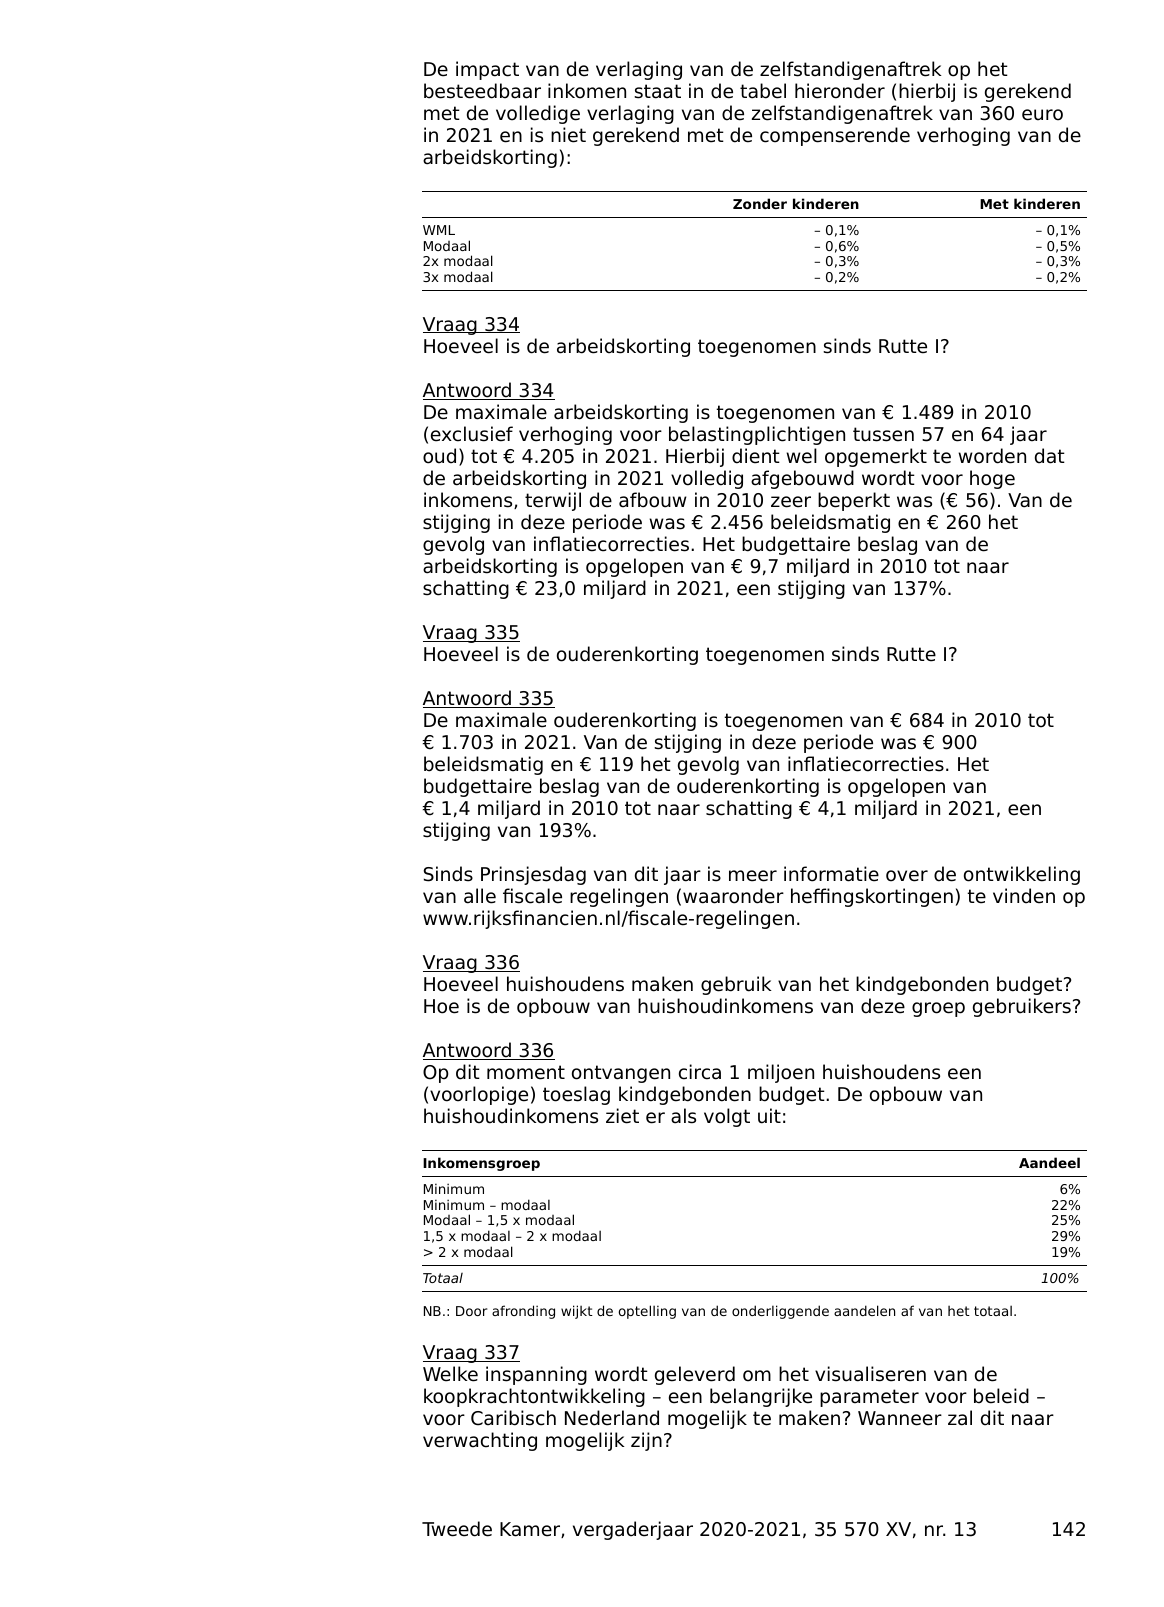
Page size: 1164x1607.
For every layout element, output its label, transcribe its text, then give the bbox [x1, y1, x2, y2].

text Hoeveel huishoudens maken gebruik van het kindgebonden budget? Hoe is de opbouw van huishoudinkomens van deze groep gebruikers? [422, 974, 1087, 1018]
table_cell 2x modaal [422, 254, 644, 270]
table_cell Totaal [422, 1266, 885, 1291]
table_cell Minimum – modaal [422, 1198, 885, 1213]
table_cell – 0,3% [644, 254, 865, 270]
table_header [422, 192, 644, 217]
text Vraag 334 [422, 313, 1087, 336]
table_cell – 0,2% [644, 270, 865, 290]
table_cell Modaal – 1,5 x modaal [422, 1213, 885, 1229]
table_cell – 0,1% [865, 218, 1087, 238]
text Vraag 337 [422, 1342, 1087, 1364]
table_cell – 0,6% [644, 239, 865, 254]
table_cell WML [422, 218, 644, 238]
text De maximale arbeidskorting is toegenomen van € 1.489 in 2010 (exclusief verhoging voor belastingplichtigen tussen 57 en 64 jaar oud) tot € 4.205 in 2021. Hierbij dient wel opgemerkt te worden dat de arbeidskorting in 2021 volledig afgebouwd wordt voor hoge inkomens, terwijl de afbouw in 2010 zeer beperkt was (€ 56). Van de stijging in deze periode was € 2.456 beleidsmatig en € 260 het gevolg van inflatiecorrecties. Het budgettaire beslag van de arbeidskorting is opgelopen van € 9,7 miljard in 2010 tot naar schatting € 23,0 miljard in 2021, een stijging van 137%. [422, 402, 1087, 599]
text Sinds Prinsjesdag van dit jaar is meer informatie over de ontwikkeling van alle fiscale regelingen (waaronder heffingskortingen) te vinden op www.rijksfinancien.nl/fiscale-regelingen. [422, 864, 1087, 930]
table_cell 25% [885, 1213, 1087, 1229]
text Vraag 335 [422, 622, 1087, 644]
table_cell 19% [885, 1245, 1087, 1265]
table_header Inkomensgroep [422, 1151, 885, 1176]
table_cell – 0,1% [644, 218, 865, 238]
table_cell 6% [885, 1177, 1087, 1197]
table_cell 1,5 x modaal – 2 x modaal [422, 1229, 885, 1245]
table_cell Minimum [422, 1177, 885, 1197]
table_cell – 0,5% [865, 239, 1087, 254]
text Antwoord 334 [422, 380, 1087, 402]
table_cell 22% [885, 1198, 1087, 1213]
table_cell > 2 x modaal [422, 1245, 885, 1265]
table_cell 29% [885, 1229, 1087, 1245]
text Op dit moment ontvangen circa 1 miljoen huishoudens een (voorlopige) toeslag kindgebonden budget. De opbouw van huishoudinkomens ziet er als volgt uit: [422, 1062, 1087, 1128]
table_header Aandeel [885, 1151, 1087, 1176]
table_cell 3x modaal [422, 270, 644, 290]
table_cell NB.: Door afronding wijkt de optelling van de onderliggende aandelen af van het totaal. [422, 1292, 1087, 1320]
table_cell – 0,2% [865, 270, 1087, 290]
table_cell Modaal [422, 239, 644, 254]
text Welke inspanning wordt geleverd om het visualiseren van de koopkrachtontwikkeling – een belangrijke parameter voor beleid – voor Caribisch Nederland mogelijk te maken? Wanneer zal dit naar verwachting mogelijk zijn? [422, 1364, 1087, 1452]
table_cell – 0,3% [865, 254, 1087, 270]
text Hoeveel is de ouderenkorting toegenomen sinds Rutte I? [422, 644, 1087, 666]
table_header Met kinderen [865, 192, 1087, 217]
text Antwoord 336 [422, 1040, 1087, 1062]
text Antwoord 335 [422, 688, 1087, 710]
text De impact van de verlaging van de zelfstandigenaftrek op het besteedbaar inkomen staat in de tabel hieronder (hierbij is gerekend met de volledige verlaging van de zelfstandigenaftrek van 360 euro in 2021 en is niet gerekend met de compenserende verhoging van de arbeidskorting): [422, 59, 1087, 169]
text Vraag 336 [422, 952, 1087, 974]
table_header Zonder kinderen [644, 192, 865, 217]
text Hoeveel is de arbeidskorting toegenomen sinds Rutte I? [422, 336, 1087, 357]
text De maximale ouderenkorting is toegenomen van € 684 in 2010 tot € 1.703 in 2021. Van de stijging in deze periode was € 900 beleidsmatig en € 119 het gevolg van inflatiecorrecties. Het budgettaire beslag van de ouderenkorting is opgelopen van € 1,4 miljard in 2010 tot naar schatting € 4,1 miljard in 2021, een stijging van 193%. [422, 710, 1087, 842]
table_cell 100% [885, 1266, 1087, 1291]
